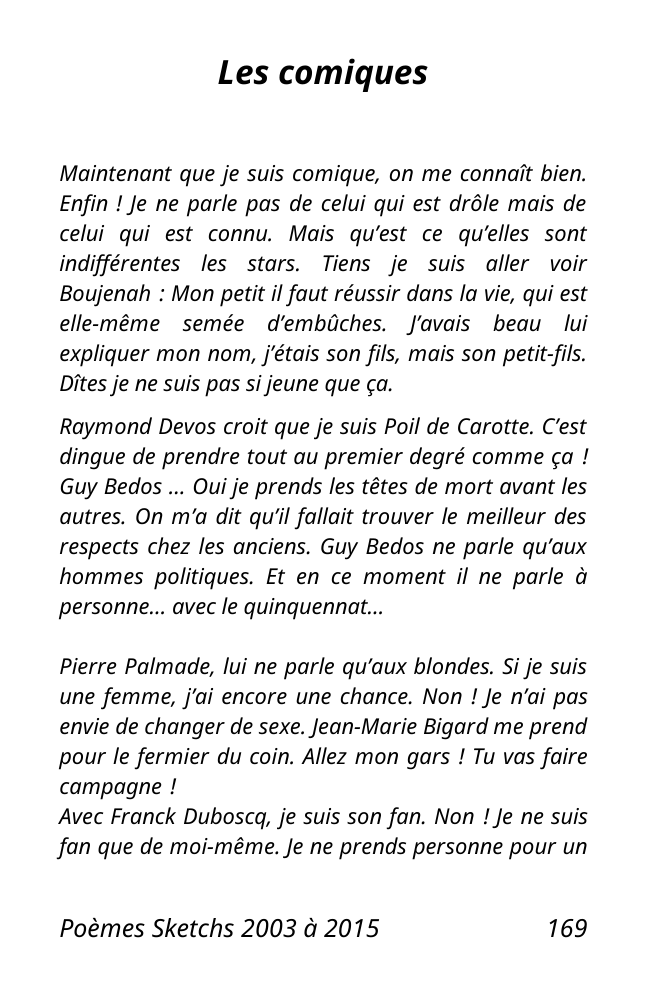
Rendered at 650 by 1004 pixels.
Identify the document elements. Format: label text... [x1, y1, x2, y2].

text Avec Franck Duboscq, je suis son fan. Non ! Je ne suis fan que de moi-même. Je ne prends personne pour un [59, 801, 591, 861]
subtitle Les comiques [59, 49, 591, 95]
text Pierre Palmade, lui ne parle qu’aux blondes. Si je suis une femme, j’ai encore une chance. Non ! Je n’ai pas envie de changer de sexe. Jean-Marie Bigard me prend pour le fermier du coin. Allez mon gars ! Tu vas faire campagne ! [59, 651, 591, 801]
text Maintenant que je suis comique, on me connaît bien. Enfin ! Je ne parle pas de celui qui est drôle mais de celui qui est connu. Mais qu’est ce qu’elles sont indifférentes les stars. Tiens je suis aller voir Boujenah : Mon petit il faut réussir dans la vie, qui est elle-même semée d’embûches. J’avais beau lui expliquer mon nom, j’étais son fils, mais son petit-fils. Dîtes je ne suis pas si jeune que ça. [59, 158, 591, 398]
text Raymond Devos croit que je suis Poil de Carotte. C’est dingue de prendre tout au premier degré comme ça ! Guy Bedos … Oui je prends les têtes de mort avant les autres. On m’a dit qu’il fallait trouver le meilleur des respects chez les anciens. Guy Bedos ne parle qu’aux hommes politiques. Et en ce moment il ne parle à personne… avec le quinquennat… [59, 411, 591, 621]
